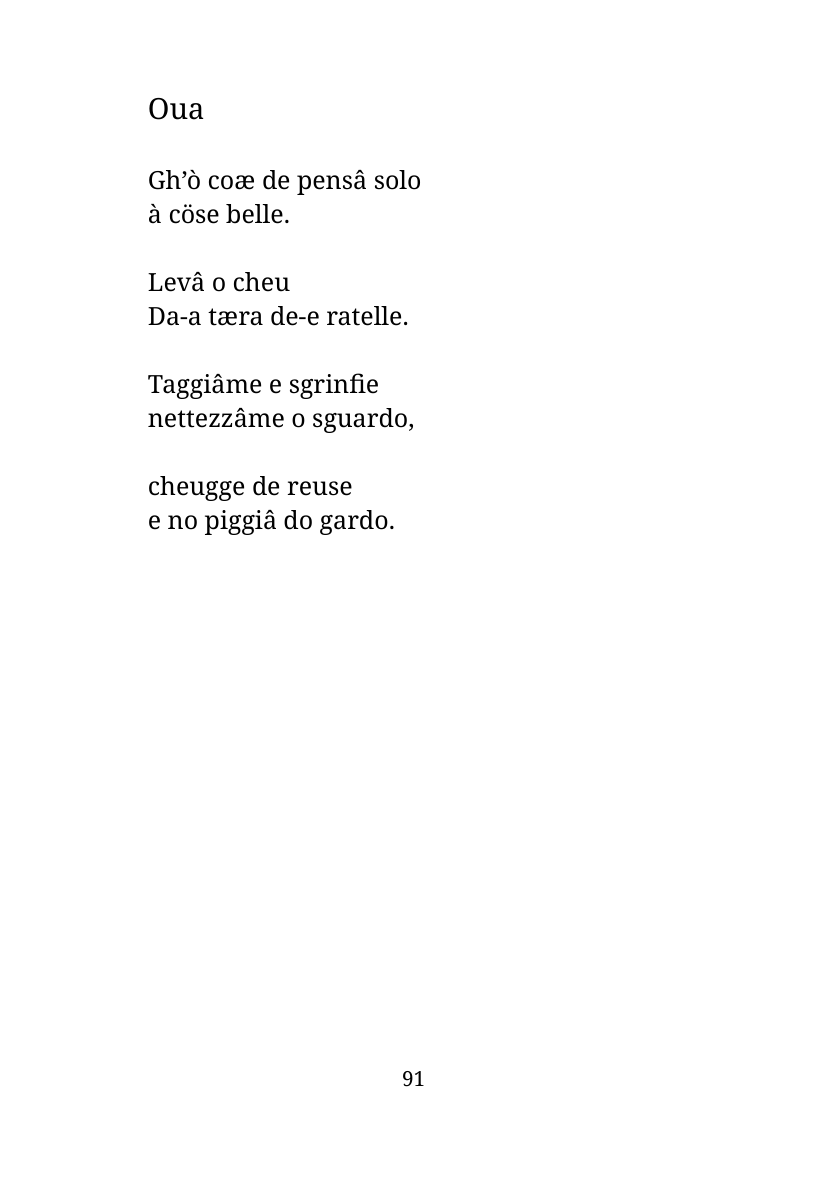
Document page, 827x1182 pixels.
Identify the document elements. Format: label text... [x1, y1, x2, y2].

text Levâ o cheu [118, 264, 709, 298]
text nettezzâme o sguardo, [118, 401, 709, 435]
text Oua [118, 88, 709, 128]
text à cöse belle. [118, 196, 709, 230]
text e no piggiâ do gardo. [118, 503, 709, 537]
text cheugge de reuse [118, 469, 709, 503]
text Da-a tæra de-e ratelle. [118, 298, 709, 333]
text Taggiâme e sgrinfie [118, 367, 709, 401]
text Gh’ò coæ de pensâ solo [118, 162, 709, 196]
